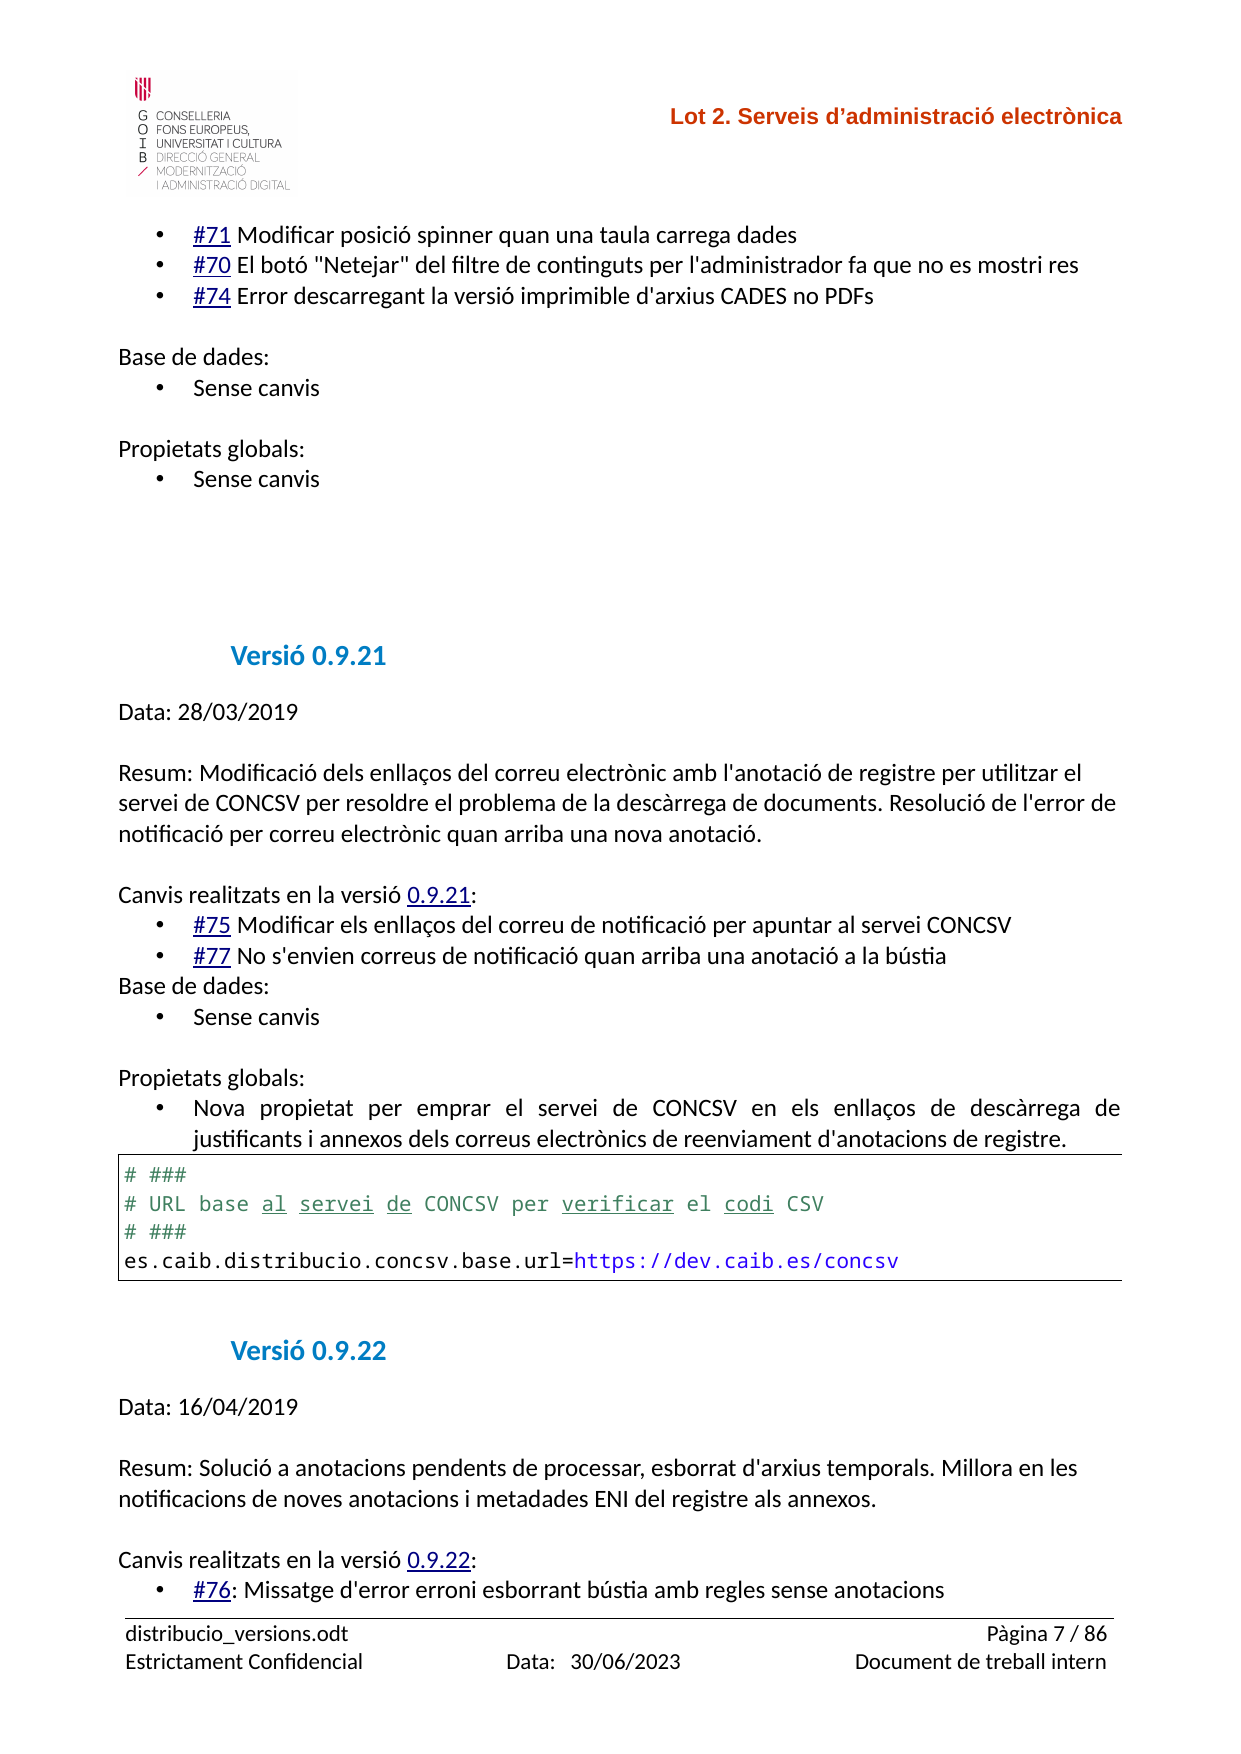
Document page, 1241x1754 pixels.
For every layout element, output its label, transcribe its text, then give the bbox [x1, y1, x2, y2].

picture [126, 70, 299, 197]
text Data: 28/03/2019 [118, 696, 1122, 726]
list #75 Modificar els enllaços del correu de notificació per apuntar al servei CONCSV [156, 909, 1122, 940]
list Sense canvis [156, 1001, 1122, 1032]
subtitle Versió 0.9.22 [153, 1332, 1122, 1368]
table_header # ### # URL base al servei de CONCSV per verificar el codi CSV # ### es.caib.distribucio.concsv.base.url=https://dev.caib.es/concsv [119, 1155, 1122, 1280]
text Base de dades: [118, 971, 1122, 1001]
list #76: Missatge d'error erroni esborrant bústia amb regles sense anotacions [156, 1574, 1122, 1605]
list #77 No s'envien correus de notificació quan arriba una anotació a la bústia [156, 940, 1122, 971]
text Canvis realitzats en la versió 0.9.21: [118, 879, 1122, 909]
text Resum: Modificació dels enllaços del correu electrònic amb l'anotació de registre per utilitzar el servei de CONCSV per resoldre el problema de la descàrrega de documents. Resolució de l'error de notificació per correu electrònic quan arriba una nova anotació. [118, 757, 1122, 848]
list #71 Modificar posició spinner quan una taula carrega dades [156, 219, 1122, 250]
subtitle Versió 0.9.21 [153, 637, 1122, 672]
text Propietats globals: [118, 1062, 1122, 1093]
list Sense canvis [156, 372, 1122, 402]
text Resum: Solució a anotacions pendents de processar, esborrat d'arxius temporals. Millora en les notificacions de noves anotacions i metadades ENI del registre als annexos. [118, 1452, 1122, 1513]
text Propietats globals: [118, 433, 1122, 463]
text Canvis realitzats en la versió 0.9.22: [118, 1544, 1122, 1574]
list Sense canvis [156, 463, 1122, 494]
list Nova propietat per emprar el servei de CONCSV en els enllaços de descàrrega de justificants i annexos dels correus electrònics de reenviament d'anotacions de registre. [156, 1093, 1122, 1154]
text Base de dades: [118, 341, 1122, 372]
list #74 Error descarregant la versió imprimible d'arxius CADES no PDFs [156, 280, 1122, 311]
text Data: 16/04/2019 [118, 1391, 1122, 1422]
list #70 El botó "Netejar" del filtre de continguts per l'administrador fa que no es mostri res [156, 250, 1122, 280]
